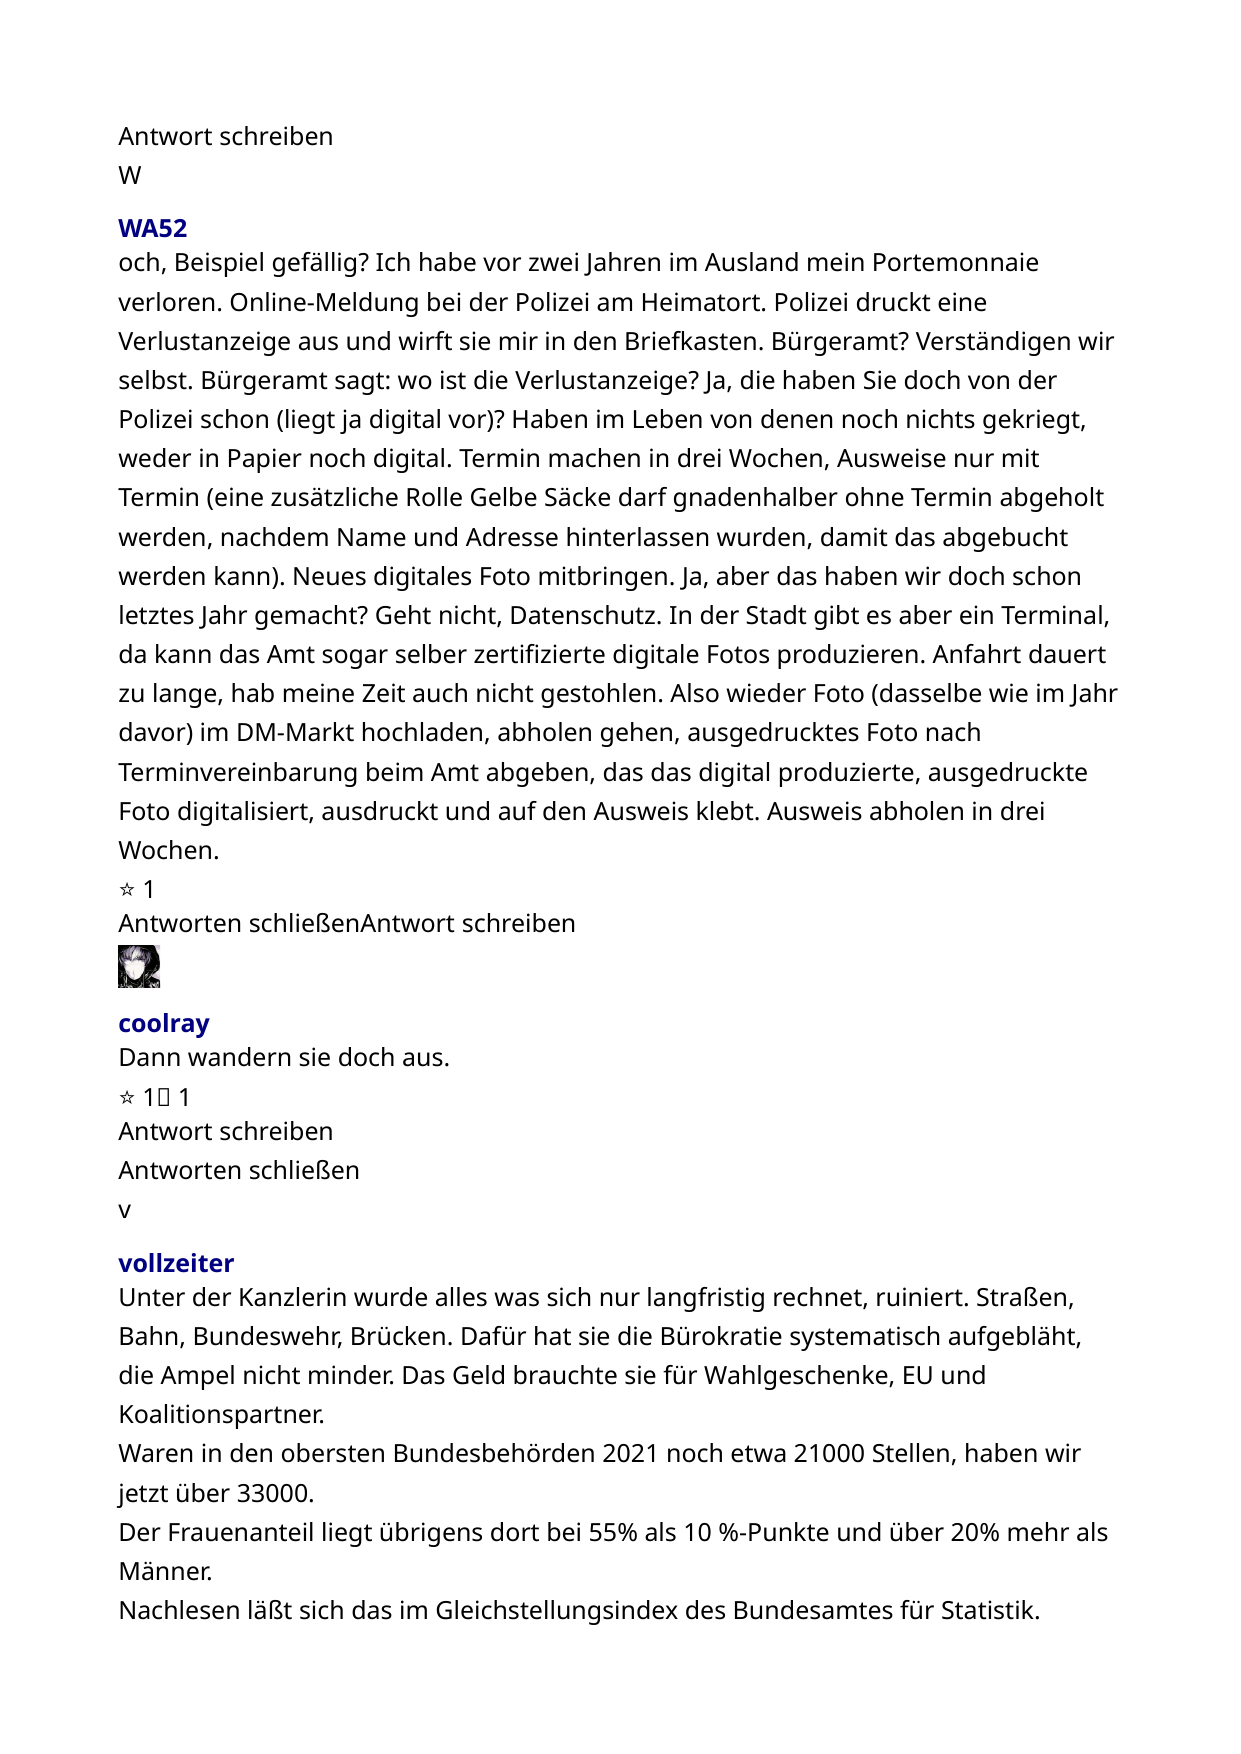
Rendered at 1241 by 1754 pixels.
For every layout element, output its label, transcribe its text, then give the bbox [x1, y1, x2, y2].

text ⭐️ 1🤨 1 [118, 1079, 1122, 1113]
subtitle WA52 [118, 211, 1122, 245]
text Antwort schreiben [118, 118, 1122, 152]
text ⭐️ 1 [118, 872, 1122, 906]
text W [118, 157, 1122, 191]
picture [118, 945, 161, 988]
text Nachlesen läßt sich das im Gleichstellungsindex des Bundesamtes für Statistik. [118, 1593, 1122, 1627]
text v [118, 1192, 1122, 1226]
text Unter der Kanzlerin wurde alles was sich nur langfristig rechnet, ruiniert. Straßen, Bahn, Bundeswehr, Brücken. Dafür hat sie die Bürokratie systematisch aufgebläht, die Ampel nicht minder. Das Geld brauchte sie für Wahlgeschenke, EU und Koalitionspartner. [118, 1279, 1122, 1431]
text och, Beispiel gefällig? Ich habe vor zwei Jahren im Ausland mein Portemonnaie verloren. Online-Meldung bei der Polizei am Heimatort. Polizei druckt eine Verlustanzeige aus und wirft sie mir in den Briefkasten. Bürgeramt? Verständigen wir selbst. Bürgeramt sagt: wo ist die Verlustanzeige? Ja, die haben Sie doch von der Polizei schon (liegt ja digital vor)? Haben im Leben von denen noch nichts gekriegt, weder in Papier noch digital. Termin machen in drei Wochen, Ausweise nur mit Termin (eine zusätzliche Rolle Gelbe Säcke darf gnadenhalber ohne Termin abgeholt werden, nachdem Name und Adresse hinterlassen wurden, damit das abgebucht werden kann). Neues digitales Foto mitbringen. Ja, aber das haben wir doch schon letztes Jahr gemacht? Geht nicht, Datenschutz. In der Stadt gibt es aber ein Terminal, da kann das Amt sogar selber zertifizierte digitale Fotos produzieren. Anfahrt dauert zu lange, hab meine Zeit auch nicht gestohlen. Also wieder Foto (dasselbe wie im Jahr davor) im DM-Markt hochladen, abholen gehen, ausgedrucktes Foto nach Terminvereinbarung beim Amt abgeben, das das digital produzierte, ausgedruckte Foto digitalisiert, ausdruckt und auf den Ausweis klebt. Ausweis abholen in drei Wochen. [118, 245, 1122, 867]
subtitle coolray [118, 1006, 1122, 1040]
text Der Frauenanteil liegt übrigens dort bei 55% als 10 %-Punkte und über 20% mehr als Männer. [118, 1514, 1122, 1588]
text Dann wandern sie doch aus. [118, 1040, 1122, 1074]
text Antworten schließenAntwort schreiben [118, 906, 1122, 940]
text Waren in den obersten Bundesbehörden 2021 noch etwa 21000 Stellen, haben wir jetzt über 33000. [118, 1436, 1122, 1509]
subtitle vollzeiter [118, 1245, 1122, 1279]
text Antwort schreiben [118, 1113, 1122, 1147]
text Antworten schließen [118, 1152, 1122, 1187]
